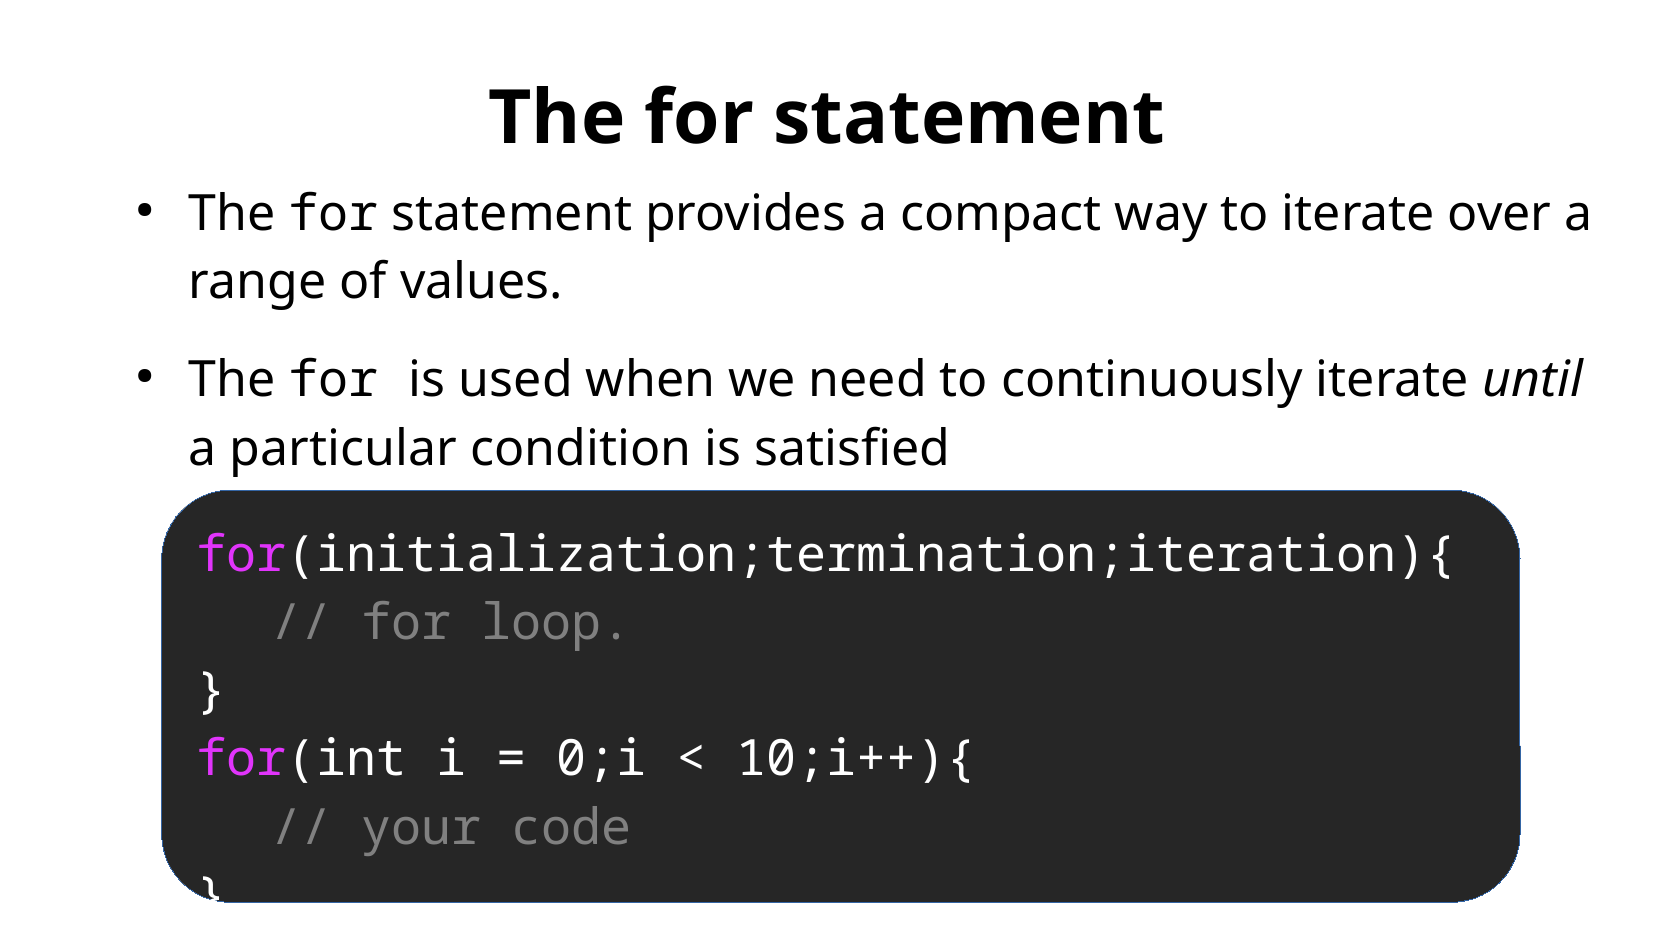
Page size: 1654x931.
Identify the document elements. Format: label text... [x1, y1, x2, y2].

text_box for(initialization;termination;iteration){ // for loop. } for(int i = 0;i < 10;i++){ // your code } [161, 490, 1521, 903]
title The for statement [82, 37, 1571, 193]
list The for statement provides a compact way to iterate over a range of values. The for is used when we need to continuously iterate until a particular condition is satisfied [118, 177, 1595, 886]
